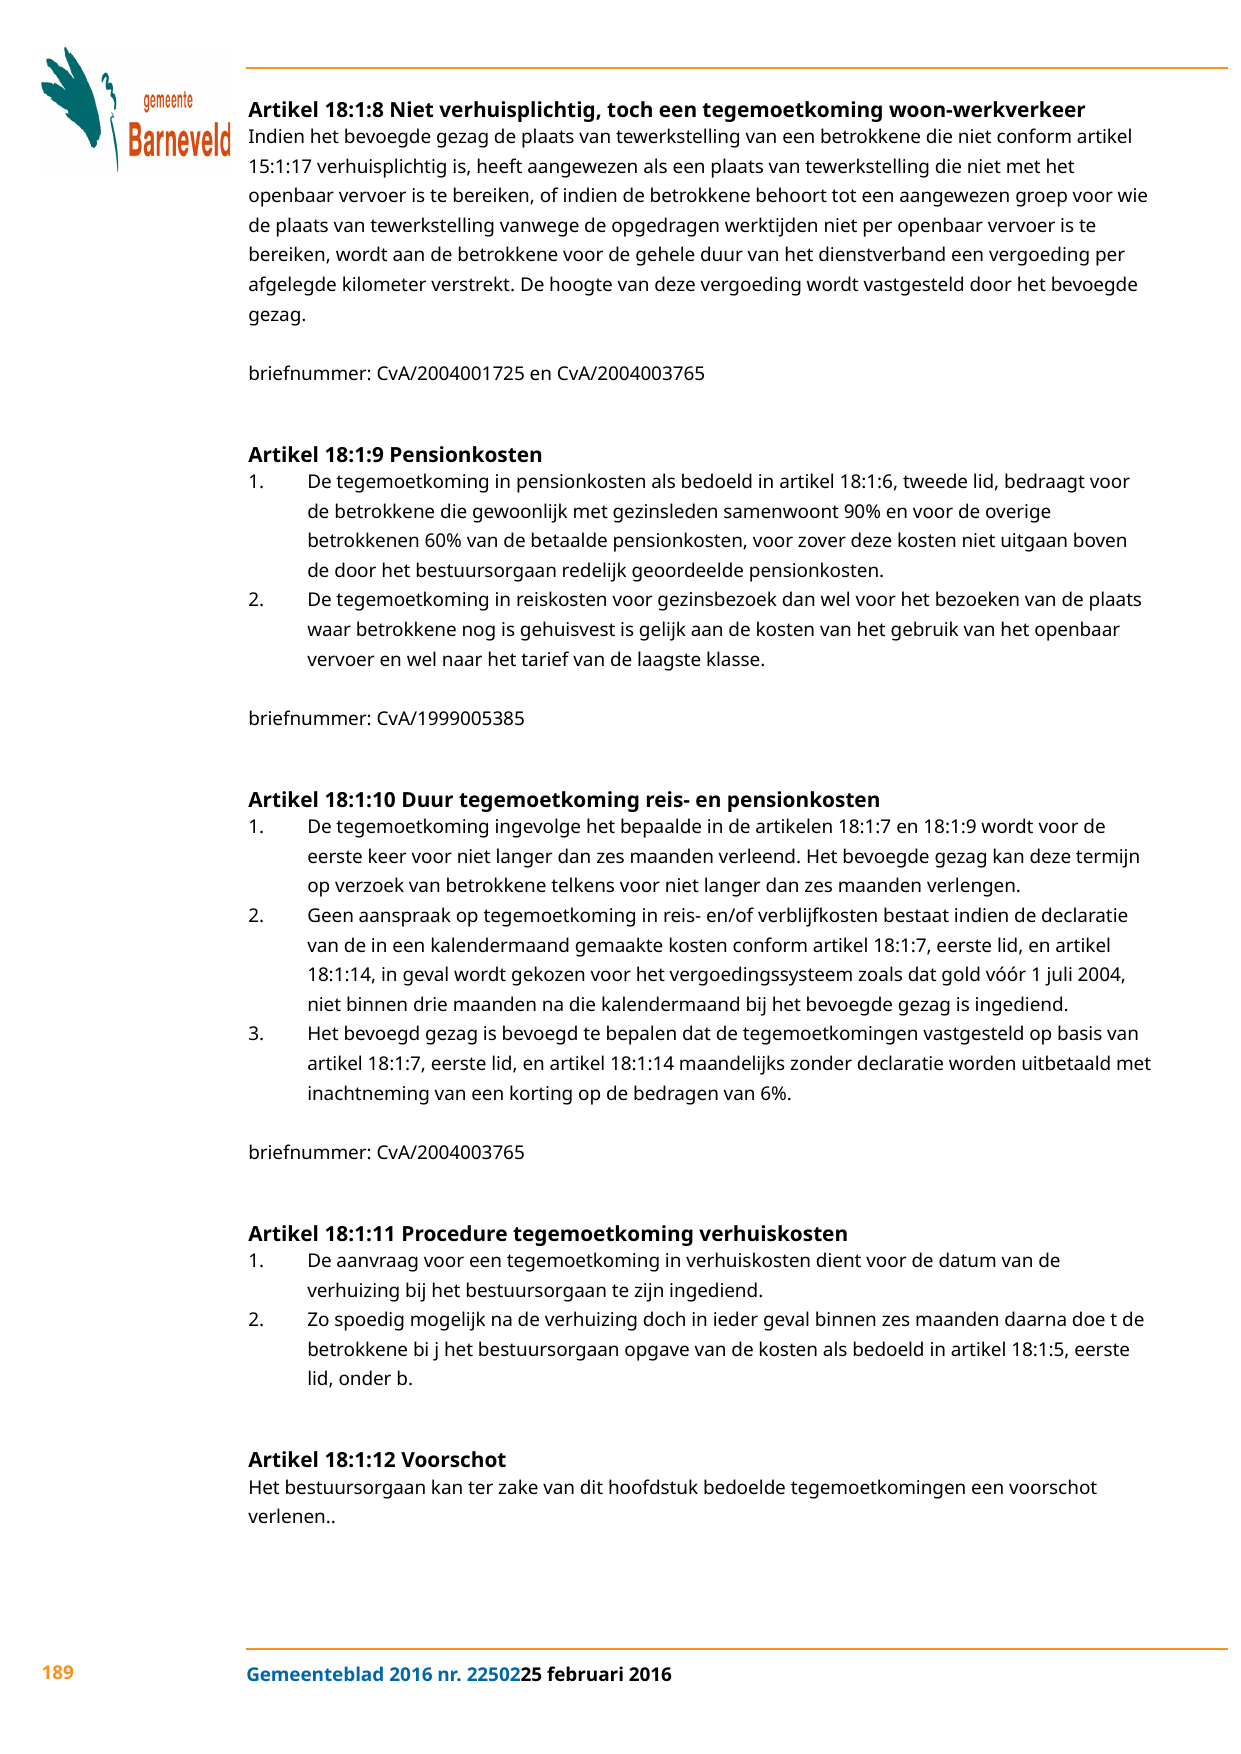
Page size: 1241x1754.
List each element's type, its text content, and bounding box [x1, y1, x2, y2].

list Zo spoedig mogelijk na de verhuizing doch in ieder geval binnen zes maanden daarna doe t de betrokkene bi j het bestuursorgaan opgave van de kosten als bedoeld in artikel 18:1:5, eerste lid, onder b. [248, 1306, 1152, 1391]
text Artikel 18:1:10 Duur tegemoetkoming reis- en pensionkosten [248, 785, 1152, 813]
list De tegemoetkoming in pensionkosten als bedoeld in artikel 18:1:6, tweede lid, bedraagt voor de betrokkene die gewoonlijk met gezinsleden samenwoont 90% en voor de overige betrokkenen 60% van de betaalde pensionkosten, voor zover deze kosten niet uitgaan boven de door het bestuursorgaan redelijk geoordeelde pensionkosten. [248, 468, 1152, 583]
text Artikel 18:1:11 Procedure tegemoetkoming verhuiskosten [248, 1219, 1152, 1247]
text briefnummer: CvA/2004001725 en CvA/2004003765 [248, 360, 1152, 386]
text Het bestuursorgaan kan ter zake van dit hoofdstuk bedoelde tegemoetkomingen een voorschot verlenen.. [248, 1474, 1152, 1529]
list Geen aanspraak op tegemoetkoming in reis- en/of verblijfkosten bestaat indien de declaratie van de in een kalendermaand gemaakte kosten conform artikel 18:1:7, eerste lid, en artikel 18:1:14, in geval wordt gekozen voor het vergoedingssysteem zoals dat gold vóór 1 juli 2004, niet binnen drie maanden na die kalendermaand bij het bevoegde gezag is ingediend. [248, 902, 1152, 1017]
list De tegemoetkoming ingevolge het bepaalde in de artikelen 18:1:7 en 18:1:9 wordt voor de eerste keer voor niet langer dan zes maanden verleend. Het bevoegde gezag kan deze termijn op verzoek van betrokkene telkens voor niet langer dan zes maanden verlengen. [248, 813, 1152, 898]
text Indien het bevoegde gezag de plaats van tewerkstelling van een betrokkene die niet conform artikel 15:1:17 verhuisplichtig is, heeft aangewezen als een plaats van tewerkstelling die niet met het openbaar vervoer is te bereiken, of indien de betrokkene behoort tot een aangewezen groep voor wie de plaats van tewerkstelling vanwege de opgedragen werktijden niet per openbaar vervoer is te bereiken, wordt aan de betrokkene voor de gehele duur van het dienstverband een vergoeding per afgelegde kilometer verstrekt. De hoogte van deze vergoeding wordt vastgesteld door het bevoegde gezag. [248, 123, 1152, 326]
list Het bevoegd gezag is bevoegd te bepalen dat de tegemoetkomingen vastgesteld op basis van artikel 18:1:7, eerste lid, en artikel 18:1:14 maandelijks zonder declaratie worden uitbetaald met inachtneming van een korting op de bedragen van 6%. [248, 1021, 1152, 1105]
text briefnummer: CvA/2004003765 [248, 1139, 1152, 1164]
text Artikel 18:1:9 Pensionkosten [248, 440, 1152, 468]
text briefnummer: CvA/1999005385 [248, 705, 1152, 731]
text Artikel 18:1:8 Niet verhuisplichtig, toch een tegemoetkoming woon-werkverkeer [248, 95, 1152, 123]
picture [41, 47, 231, 172]
text Artikel 18:1:12 Voorschot [248, 1446, 1152, 1474]
list De tegemoetkoming in reiskosten voor gezinsbezoek dan wel voor het bezoeken van de plaats waar betrokkene nog is gehuisvest is gelijk aan de kosten van het gebruik van het openbaar vervoer en wel naar het tarief van de laagste klasse. [248, 587, 1152, 672]
list De aanvraag voor een tegemoetkoming in verhuiskosten dient voor de datum van de verhuizing bij het bestuursorgaan te zijn ingediend. [248, 1247, 1152, 1303]
